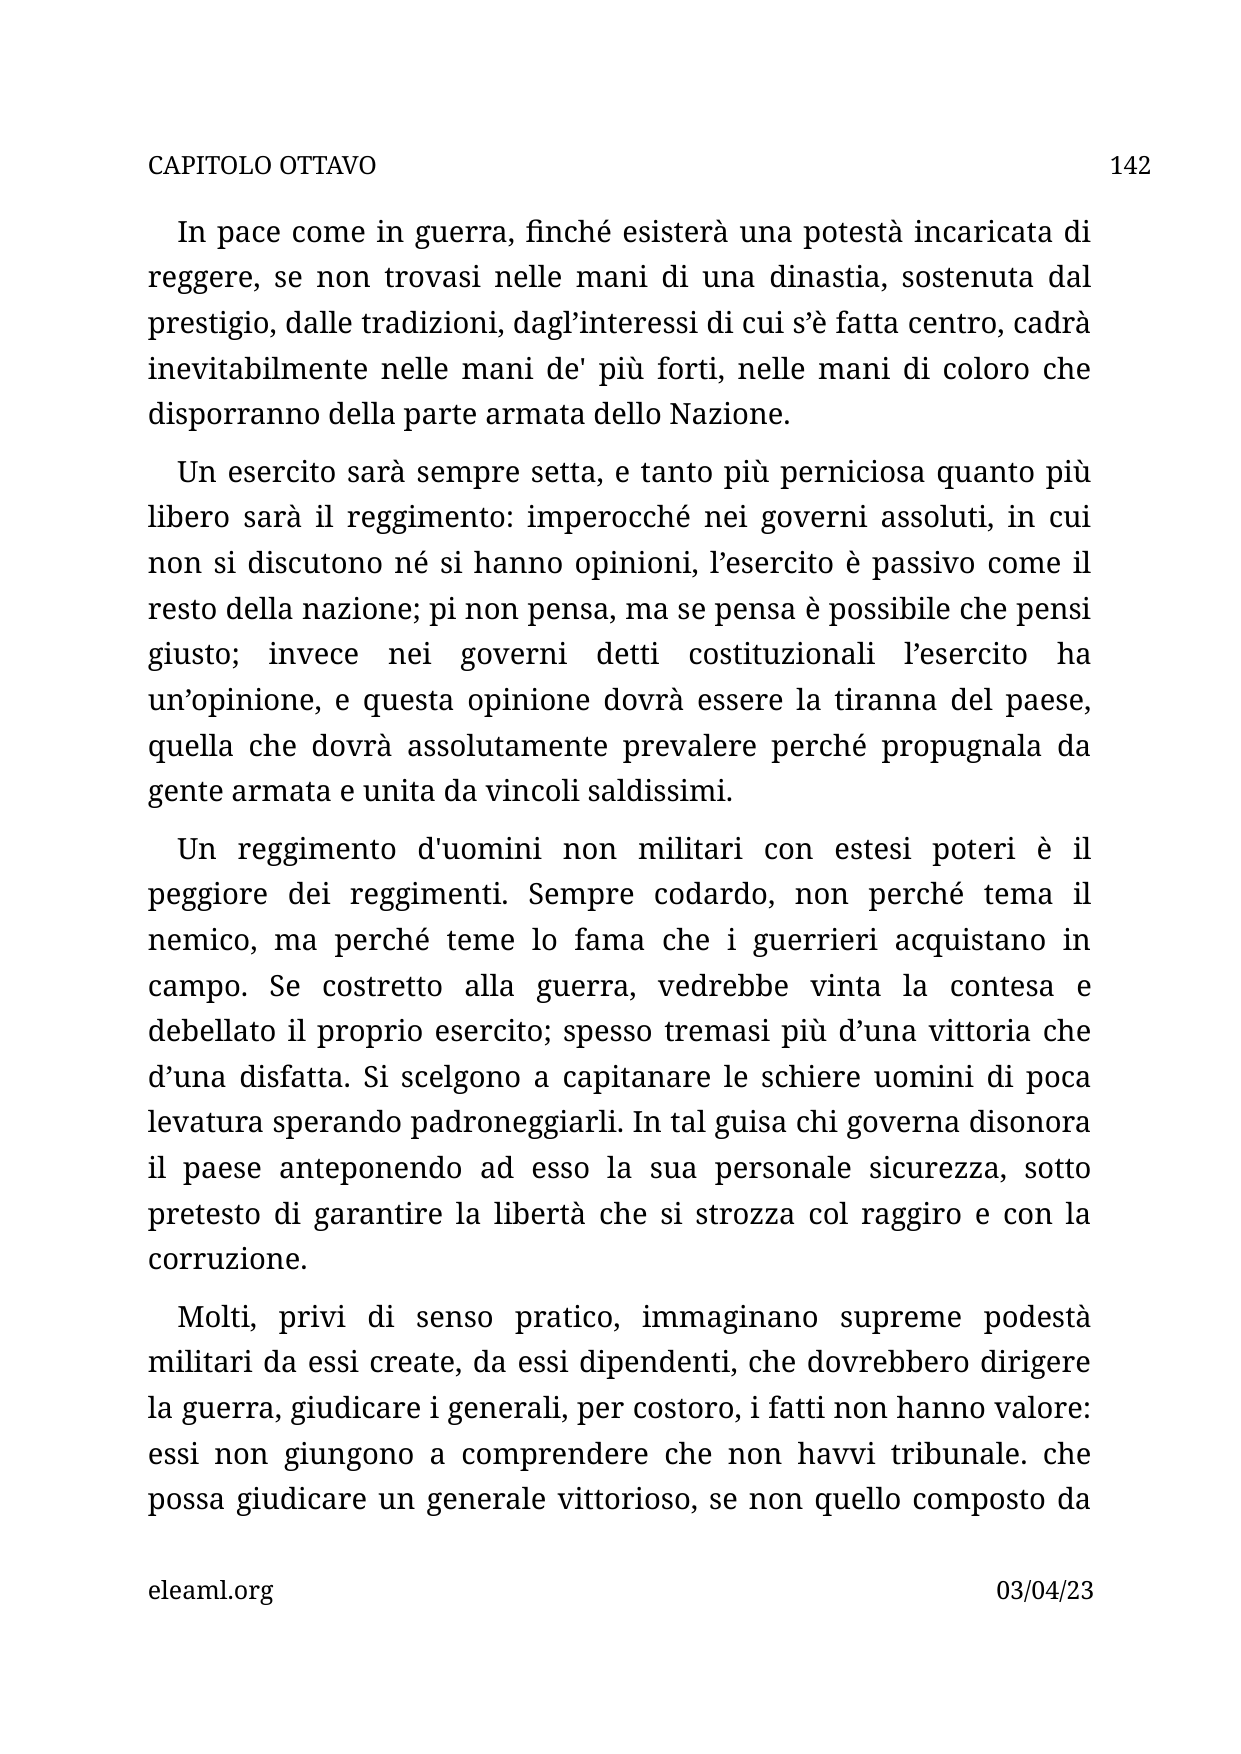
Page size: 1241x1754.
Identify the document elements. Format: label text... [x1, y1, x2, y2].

text Un esercito sarà sempre setta, e tanto più perniciosa quanto più libero sarà il reggimento: imperocché nei governi assoluti, in cui non si discutono né si hanno opinioni, l’esercito è passivo come il resto della nazione; pi non pensa, ma se pensa è possibile che pensi giusto; invece nei governi detti costituzionali l’esercito ha un’opinione, e questa opinione dovrà essere la tiranna del paese, quella che dovrà assolutamente prevalere perché propugnala da gente armata e unita da vincoli saldissimi. [148, 451, 1093, 810]
text Molti, privi di senso pratico, immaginano supreme podestà militari da essi create, da essi dipendenti, che dovrebbero dirigere la guerra, giudicare i generali, per costoro, i fatti non hanno valore: essi non giungono a comprendere che non havvi tribunale. che possa giudicare un generale vittorioso, se non quello composto da [148, 1296, 1093, 1518]
text In pace come in guerra, finché esisterà una potestà incaricata di reggere, se non trovasi nelle mani di una dinastia, sostenuta dal prestigio, dalle tradizioni, dagl’interessi di cui s’è fatta centro, cadrà inevitabilmente nelle mani de' più forti, nelle mani di coloro che disporranno della parte armata dello Nazione. [148, 211, 1093, 433]
text Un reggimento d'uomini non militari con estesi poteri è il peggiore dei reggimenti. Sempre codardo, non perché tema il nemico, ma perché teme lo fama che i guerrieri acquistano in campo. Se costretto alla guerra, vedrebbe vinta la contesa e debellato il proprio esercito; spesso tremasi più d’una vittoria che d’una disfatta. Si scelgono a capitanare le schiere uomini di poca levatura sperando padroneggiarli. In tal guisa chi governa disonora il paese anteponendo ad esso la sua personale sicurezza, sotto pretesto di garantire la libertà che si strozza col raggiro e con la corruzione. [148, 828, 1093, 1278]
